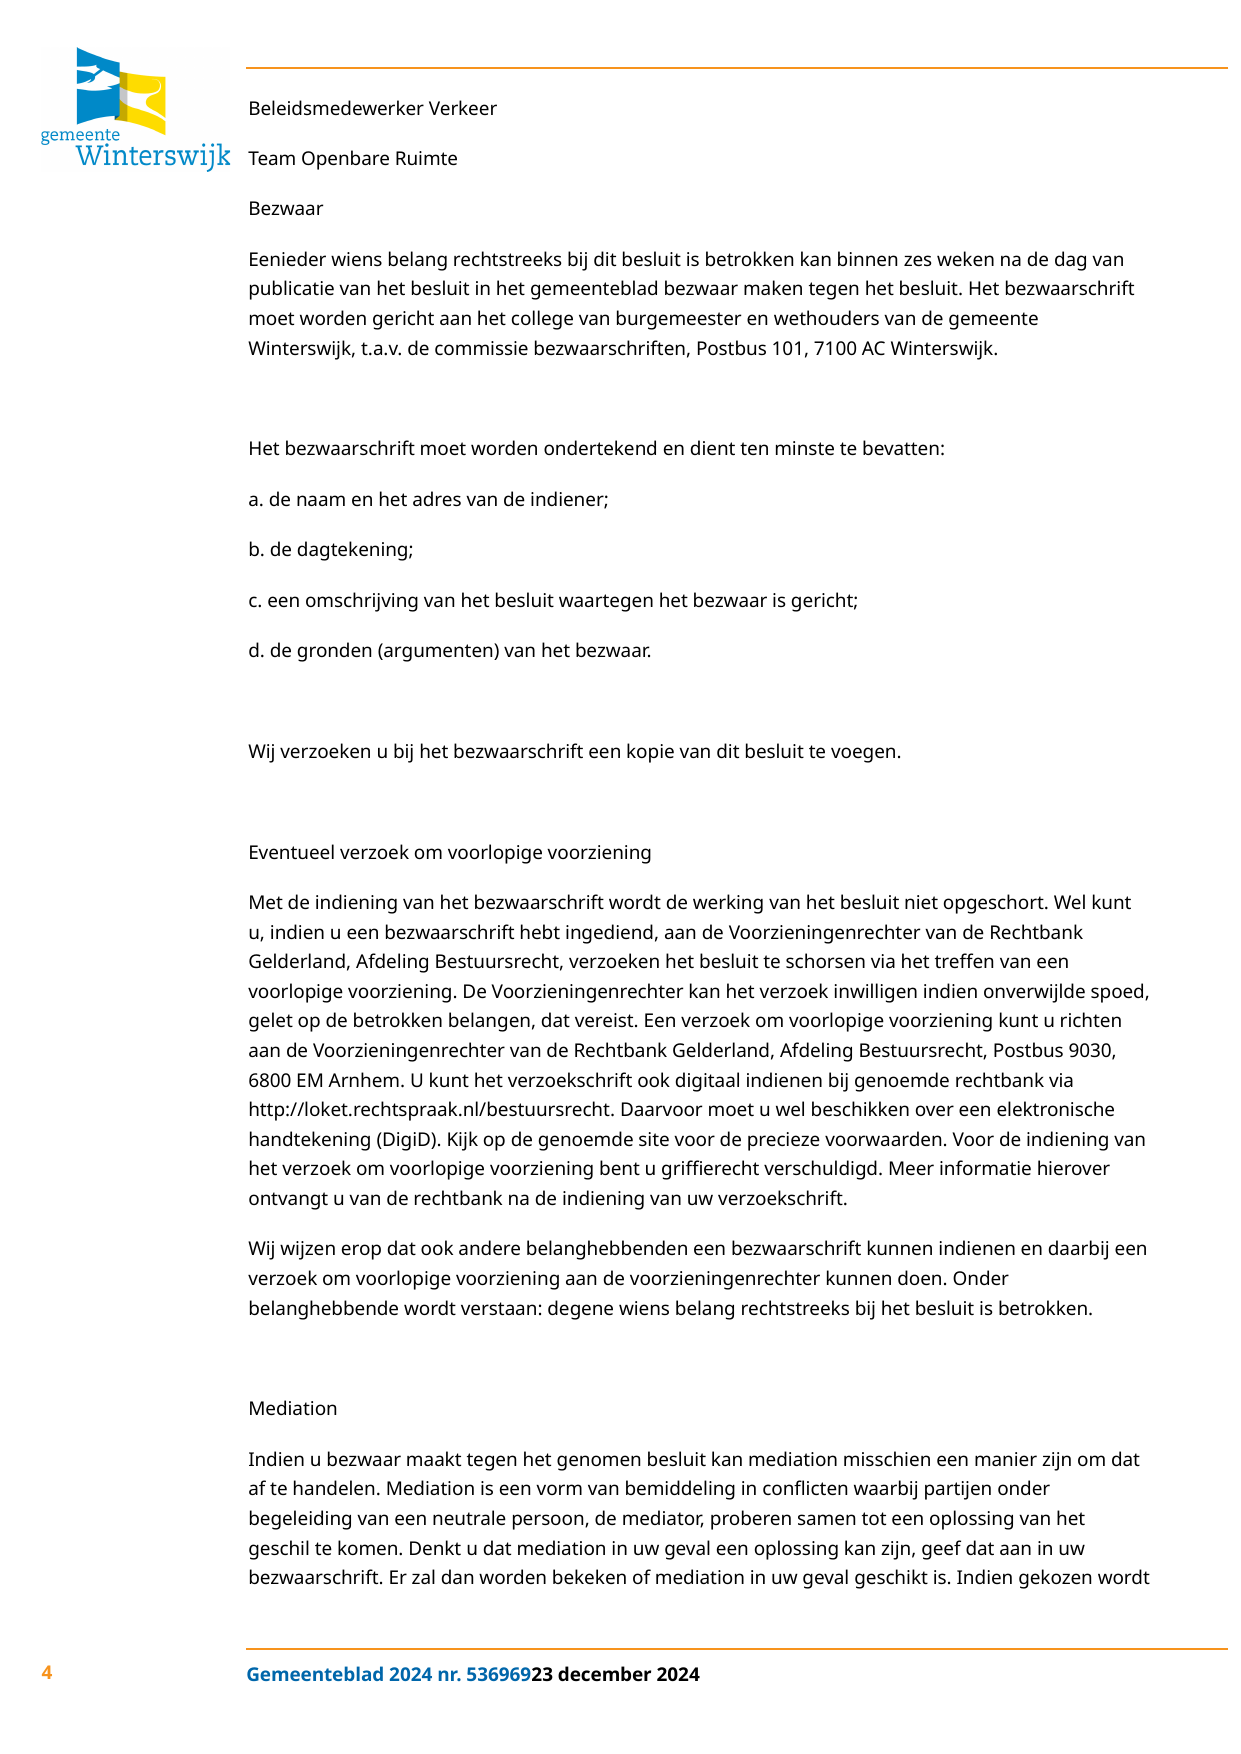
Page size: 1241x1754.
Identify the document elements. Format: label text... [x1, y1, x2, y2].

text Wij verzoeken u bij het bezwaarschrift een kopie van dit besluit te voegen. [248, 738, 1152, 764]
text Indien u bezwaar maakt tegen het genomen besluit kan mediation misschien een manier zijn om dat af te handelen. Mediation is een vorm van bemiddeling in conflicten waarbij partijen onder begeleiding van een neutrale persoon, de mediator, proberen samen tot een oplossing van het geschil te komen. Denkt u dat mediation in uw geval een oplossing kan zijn, geef dat aan in uw bezwaarschrift. Er zal dan worden bekeken of mediation in uw geval geschikt is. Indien gekozen wordt [248, 1446, 1152, 1590]
text Team Openbare Ruimte [248, 145, 1152, 171]
picture [41, 47, 231, 172]
text d. de gronden (argumenten) van het bezwaar. [248, 637, 1152, 663]
picture [225, 153, 231, 162]
text c. een omschrijving van het besluit waartegen het bezwaar is gericht; [248, 587, 1152, 613]
text Mediation [248, 1396, 1152, 1421]
text a. de naam en het adres van de indiener; [248, 486, 1152, 512]
text Wij wijzen erop dat ook andere belanghebbenden een bezwaarschrift kunnen indienen en daarbij een verzoek om voorlopige voorziening aan de voorzieningenrechter kunnen doen. Onder belanghebbende wordt verstaan: degene wiens belang rechtstreeks bij het besluit is betrokken. [248, 1236, 1152, 1321]
text Beleidsmedewerker Verkeer [248, 95, 1152, 121]
text Bezwaar [248, 196, 1152, 221]
text Het bezwaarschrift moet worden ondertekend en dient ten minste te bevatten: [248, 436, 1152, 461]
text b. de dagtekening; [248, 536, 1152, 562]
text Met de indiening van het bezwaarschrift wordt de werking van het besluit niet opgeschort. Wel kunt u, indien u een bezwaarschrift hebt ingediend, aan de Voorzieningenrechter van de Rechtbank Gelderland, Afdeling Bestuursrecht, verzoeken het besluit te schorsen via het treffen van een voorlopige voorziening. De Voorzieningenrechter kan het verzoek inwilligen indien onverwijlde spoed, gelet op de betrokken belangen, dat vereist. Een verzoek om voorlopige voorziening kunt u richten aan de Voorzieningenrechter van de Rechtbank Gelderland, Afdeling Bestuursrecht, Postbus 9030, 6800 EM Arnhem. U kunt het verzoekschrift ook digitaal indienen bij genoemde rechtbank via http://loket.rechtspraak.nl/bestuursrecht. Daarvoor moet u wel beschikken over een elektronische handtekening (DigiD). Kijk op de genoemde site voor de precieze voorwaarden. Voor de indiening van het verzoek om voorlopige voorziening bent u griffierecht verschuldigd. Meer informatie hierover ontvangt u van de rechtbank na de indiening van uw verzoekschrift. [248, 889, 1152, 1211]
text Eenieder wiens belang rechtstreeks bij dit besluit is betrokken kan binnen zes weken na de dag van publicatie van het besluit in het gemeenteblad bezwaar maken tegen het besluit. Het bezwaarschrift moet worden gericht aan het college van burgemeester en wethouders van de gemeente Winterswijk, t.a.v. de commissie bezwaarschriften, Postbus 101, 7100 AC Winterswijk. [248, 246, 1152, 361]
text Eventueel verzoek om voorlopige voorziening [248, 839, 1152, 865]
